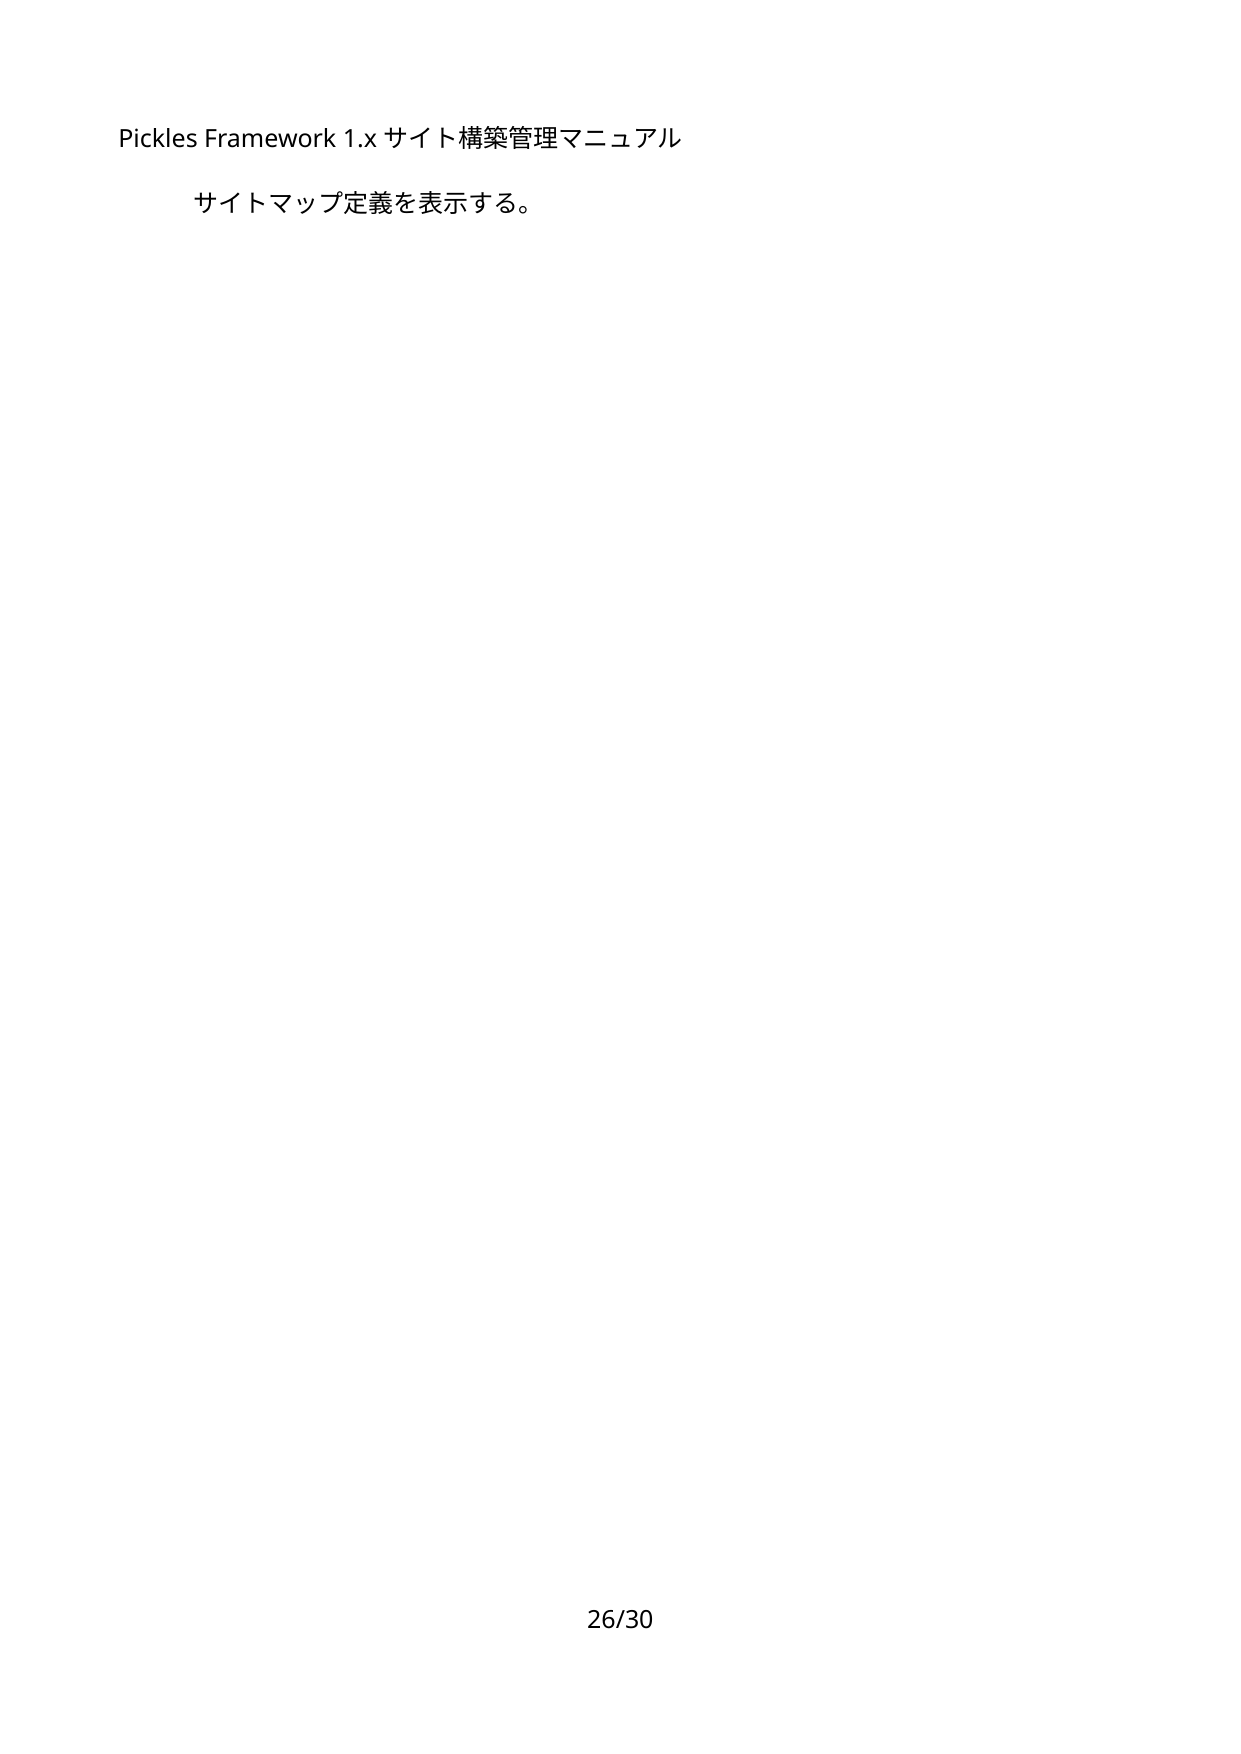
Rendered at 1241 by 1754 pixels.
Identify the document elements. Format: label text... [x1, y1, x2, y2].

list サイトマップ定義を表示する。 [156, 184, 1122, 220]
